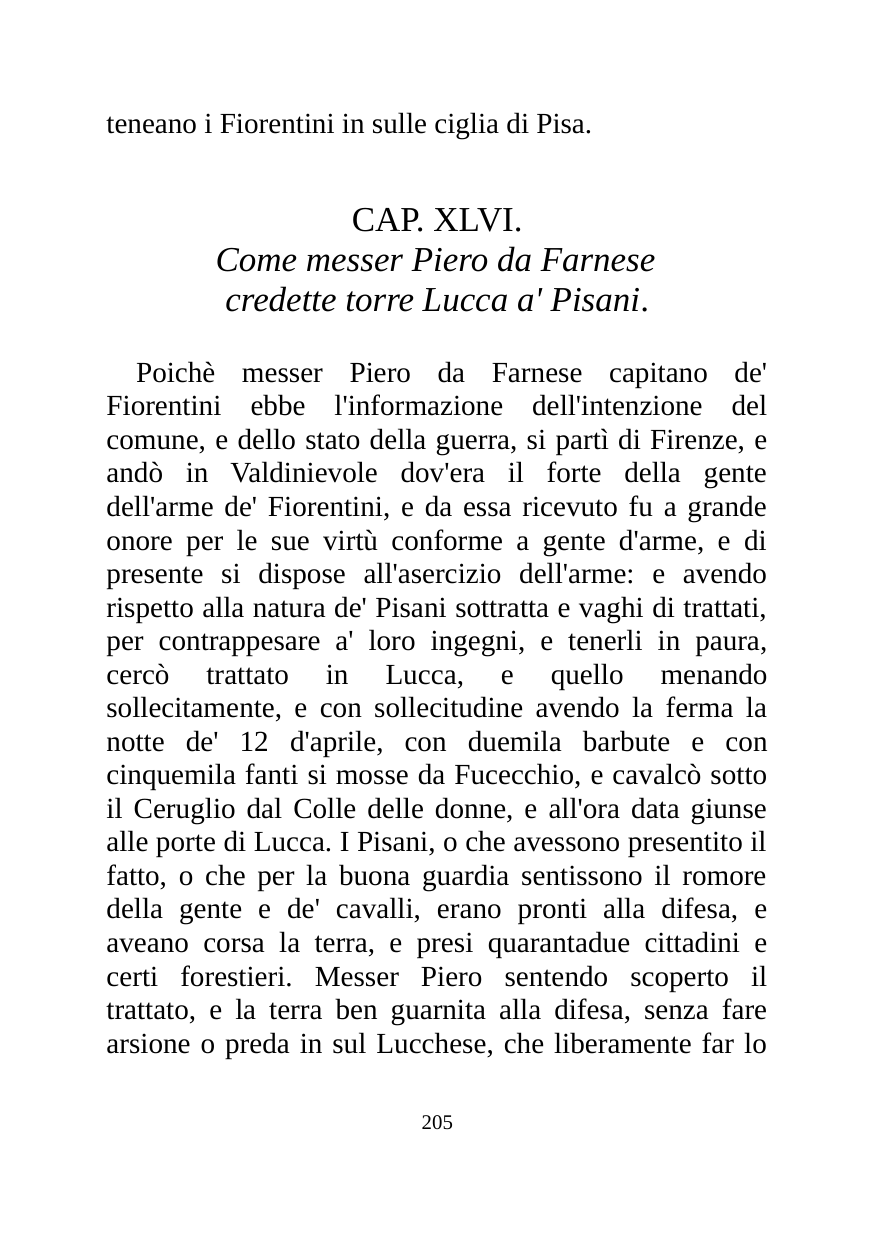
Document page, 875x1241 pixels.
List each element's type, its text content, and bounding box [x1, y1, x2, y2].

subtitle CAP. XLVI. Come messer Piero da Farnese credette torre Lucca a' Pisani. [106, 199, 768, 319]
text Poichè messer Piero da Farnese capitano de' Fiorentini ebbe l'informazione dell'intenzione del comune, e dello stato della guerra, si partì di Firenze, e andò in Valdinievole dov'era il forte della gente dell'arme de' Fiorentini, e da essa ricevuto fu a grande onore per le sue virtù conforme a gente d'arme, e di presente si dispose all'asercizio dell'arme: e avendo rispetto alla natura de' Pisani sottratta e vaghi di trattati, per contrappesare a' loro ingegni, e tenerli in paura, cercò trattato in Lucca, e quello menando sollecitamente, e con sollecitudine avendo la ferma la notte de' 12 d'aprile, con duemila barbute e con cinquemila fanti si mosse da Fucecchio, e cavalcò sotto il Ceruglio dal Colle delle donne, e all'ora data giunse alle porte di Lucca. I Pisani, o che avessono presentito il fatto, o che per la buona guardia sentissono il romore della gente e de' cavalli, erano pronti alla difesa, e aveano corsa la terra, e presi quarantadue cittadini e certi forestieri. Messer Piero sentendo scoperto il trattato, e la terra ben guarnita alla difesa, senza fare arsione o preda in sul Lucchese, che liberamente far lo [106, 355, 768, 1059]
text teneano i Fiorentini in sulle ciglia di Pisa. [106, 106, 768, 140]
